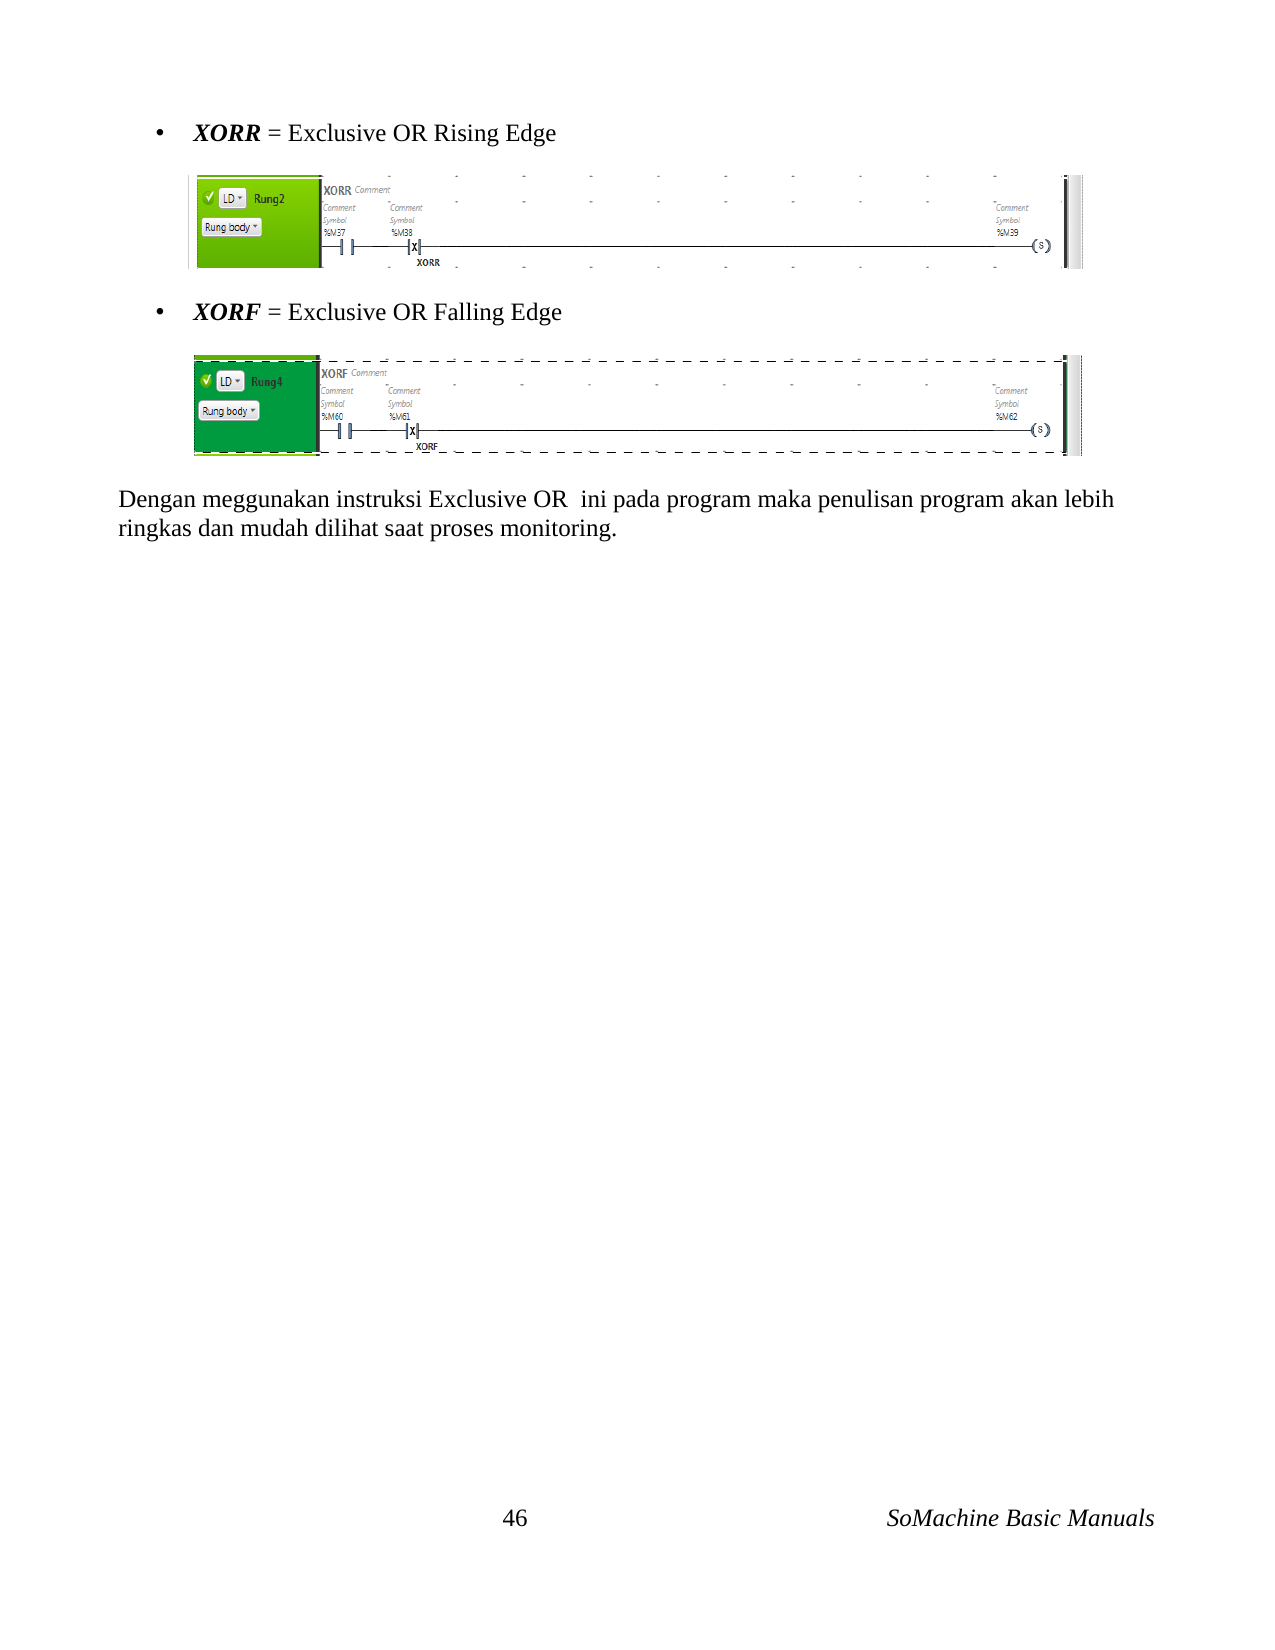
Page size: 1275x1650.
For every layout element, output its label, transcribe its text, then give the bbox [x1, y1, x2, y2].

picture [187, 175, 1088, 269]
list XORF = Exclusive OR Falling Edge [156, 297, 1157, 326]
picture [187, 355, 1088, 456]
list XORR = Exclusive OR Rising Edge [156, 118, 1157, 147]
text Dengan meggunakan instruksi Exclusive OR ini pada program maka penulisan program akan lebih ringkas dan mudah dilihat saat proses monitoring. [118, 484, 1157, 542]
